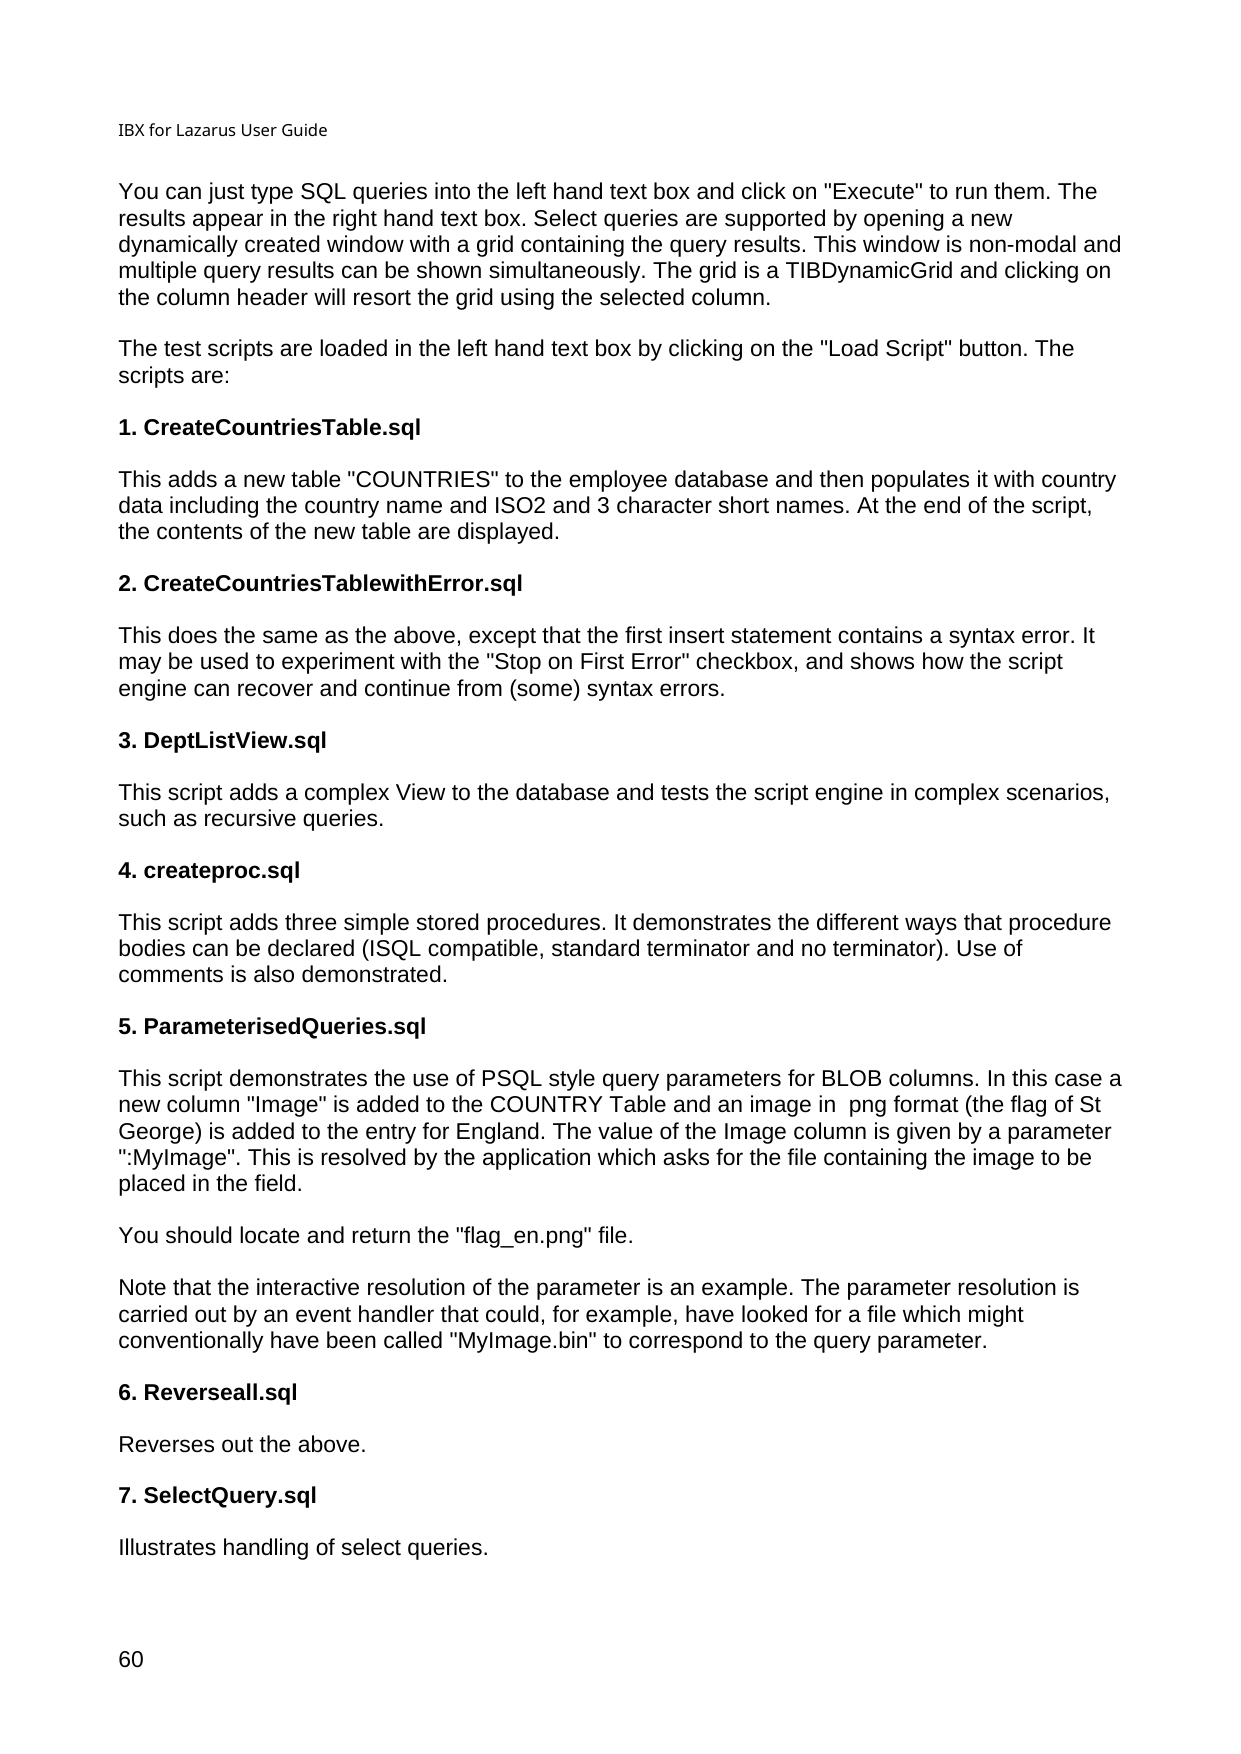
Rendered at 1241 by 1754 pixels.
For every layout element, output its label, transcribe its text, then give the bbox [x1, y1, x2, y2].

text This adds a new table "COUNTRIES" to the employee database and then populates it with country data including the country name and ISO2 and 3 character short names. At the end of the script, the contents of the new table are displayed. [118, 466, 1122, 544]
text 4. createproc.sql [118, 857, 1122, 883]
text 6. Reverseall.sql [118, 1379, 1122, 1405]
text This script adds three simple stored procedures. It demonstrates the different ways that procedure bodies can be declared (ISQL compatible, standard terminator and no terminator). Use of comments is also demonstrated. [118, 908, 1122, 988]
text 1. CreateCountriesTable.sql [118, 414, 1122, 440]
text You can just type SQL queries into the left hand text box and click on "Execute" to run them. The results appear in the right hand text box. Select queries are supported by opening a new dynamically created window with a grid containing the query results. This window is non-modal and multiple query results can be shown simultaneously. The grid is a TIBDynamicGrid and clicking on the column header will resort the grid using the selected column. [118, 178, 1122, 310]
text 2. CreateCountriesTablewithError.sql [118, 570, 1122, 596]
text 5. ParameterisedQueries.sql [118, 1013, 1122, 1039]
text 3. DeptListView.sql [118, 727, 1122, 753]
text Illustrates handling of select queries. [118, 1534, 1122, 1561]
text 7. SelectQuery.sql [118, 1482, 1122, 1509]
text This does the same as the above, except that the first insert statement contains a syntax error. It may be used to experiment with the "Stop on First Error" checkbox, and shows how the script engine can recover and continue from (some) syntax errors. [118, 622, 1122, 701]
text Note that the interactive resolution of the parameter is an example. The parameter resolution is carried out by an event handler that could, for example, have looked for a file which might conventionally have been called "MyImage.bin" to correspond to the query parameter. [118, 1274, 1122, 1353]
text This script adds a complex View to the database and tests the script engine in complex scenarios, such as recursive queries. [118, 778, 1122, 831]
text Reverses out the above. [118, 1431, 1122, 1457]
text The test scripts are loaded in the left hand text box by clicking on the "Load Script" button. The scripts are: [118, 335, 1122, 388]
text This script demonstrates the use of PSQL style query parameters for BLOB columns. In this case a new column "Image" is added to the COUNTRY Table and an image in png format (the flag of St George) is added to the entry for England. The value of the Image column is given by a parameter ":MyImage". This is resolved by the application which asks for the file containing the image to be placed in the field. [118, 1065, 1122, 1197]
text You should locate and return the "flag_en.png" file. [118, 1222, 1122, 1249]
